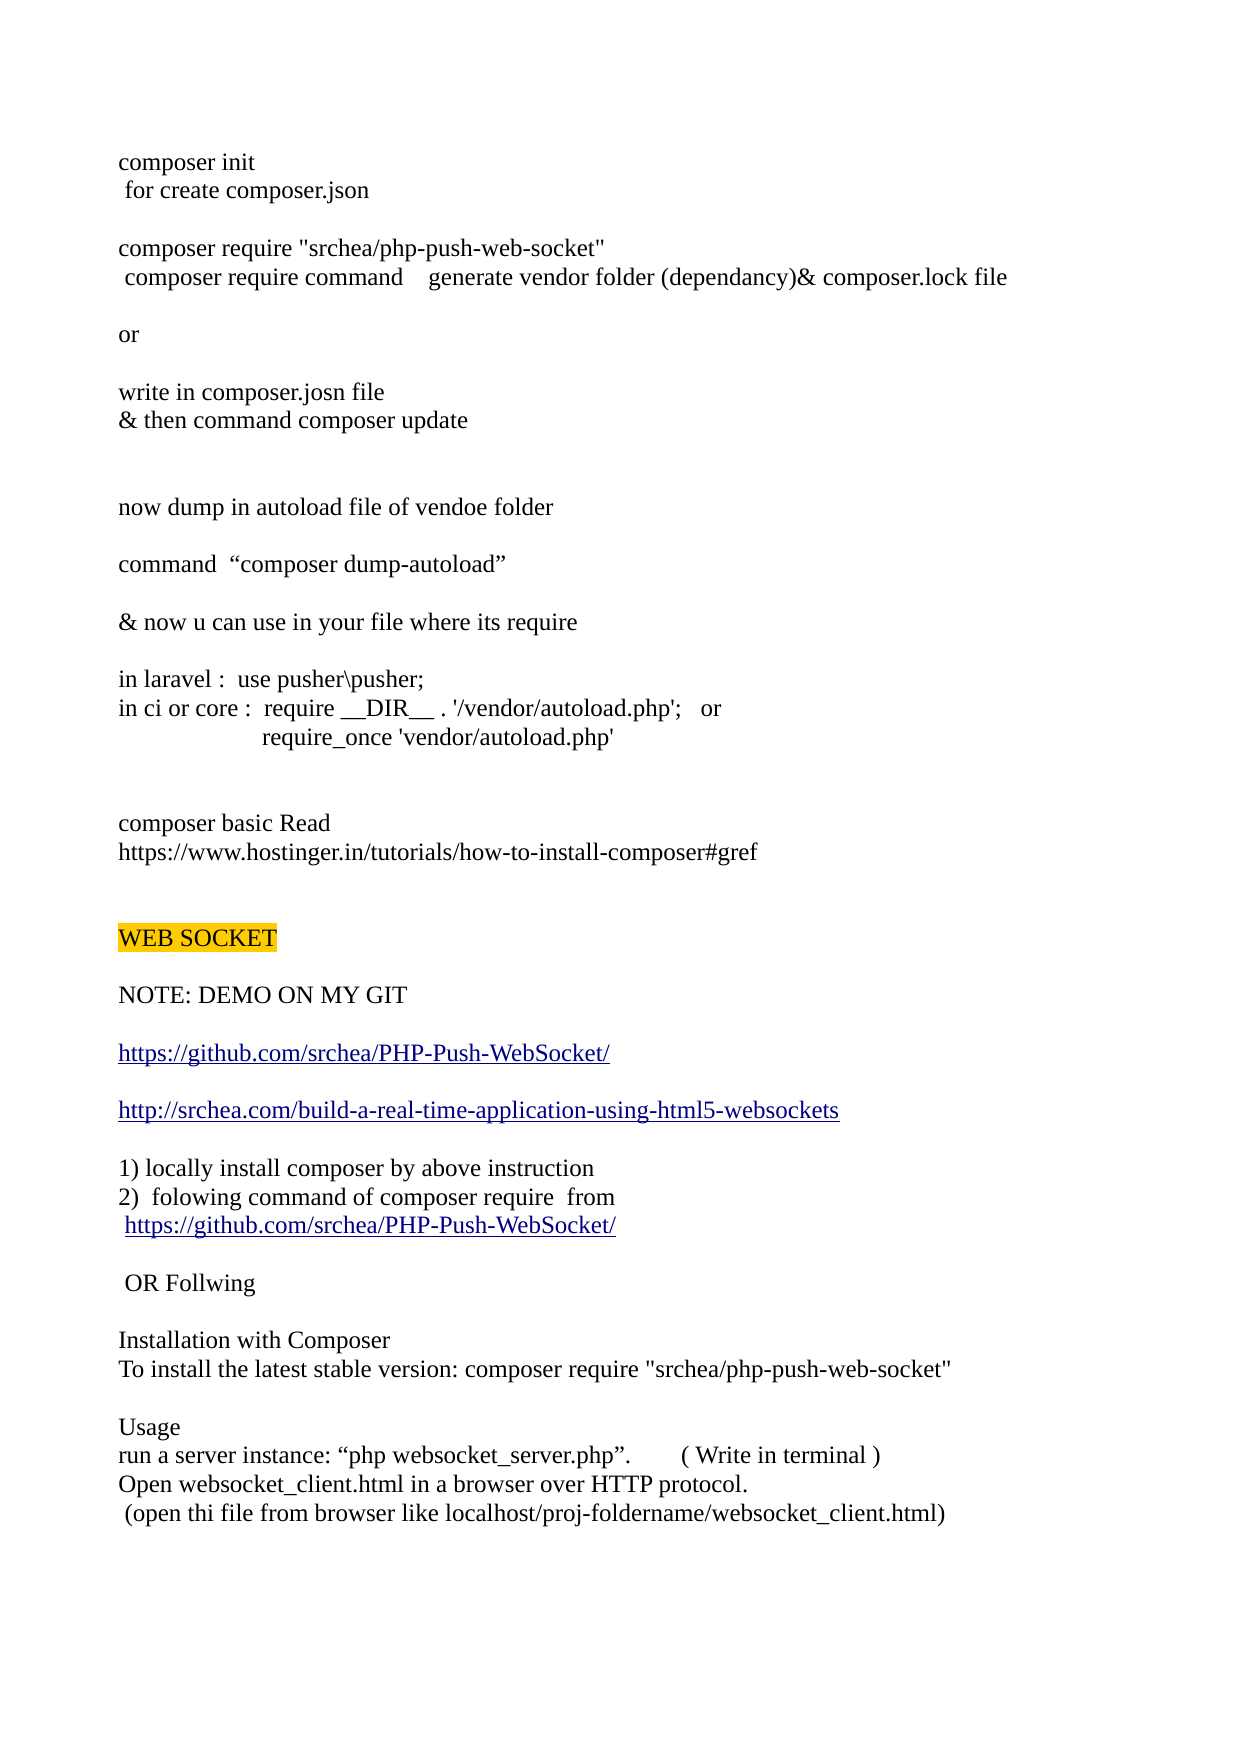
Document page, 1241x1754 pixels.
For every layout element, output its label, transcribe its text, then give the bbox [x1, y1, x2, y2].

text https://www.hostinger.in/tutorials/how-to-install-composer#gref [118, 837, 1122, 866]
text composer init [118, 147, 1122, 176]
text https://github.com/srchea/PHP-Push-WebSocket/ [118, 1211, 1122, 1239]
text command “composer dump-autoload” [118, 549, 1122, 578]
text run a server instance: “php websocket_server.php”. ( Write in terminal ) [118, 1441, 1122, 1469]
text composer require command generate vendor folder (dependancy)& composer.lock file [118, 262, 1122, 291]
text in laravel : use pusher\pusher; [118, 664, 1122, 693]
text (open thi file from browser like localhost/proj-foldername/websocket_client.html) [118, 1498, 1122, 1527]
text composer basic Read [118, 808, 1122, 837]
text 2) folowing command of composer require from [118, 1182, 1122, 1211]
text WEB SOCKET [118, 923, 1122, 952]
text Open websocket_client.html in a browser over HTTP protocol. [118, 1469, 1122, 1498]
text for create composer.json [118, 176, 1122, 204]
text now dump in autoload file of vendoe folder [118, 492, 1122, 521]
text write in composer.josn file [118, 377, 1122, 406]
text & then command composer update [118, 406, 1122, 434]
text & now u can use in your file where its require [118, 607, 1122, 636]
text in ci or core : require __DIR__ . '/vendor/autoload.php'; or [118, 693, 1122, 722]
text https://github.com/srchea/PHP-Push-WebSocket/ [118, 1038, 1122, 1067]
text http://srchea.com/build-a-real-time-application-using-html5-websockets [118, 1096, 1122, 1124]
text OR Follwing [118, 1268, 1122, 1297]
text composer require "srchea/php-push-web-socket" [118, 233, 1122, 262]
text NOTE: DEMO ON MY GIT [118, 981, 1122, 1009]
text 1) locally install composer by above instruction [118, 1153, 1122, 1182]
text To install the latest stable version: composer require "srchea/php-push-web-socket" [118, 1354, 1122, 1383]
text or [118, 319, 1122, 348]
text require_once 'vendor/autoload.php' [118, 722, 1122, 751]
text Usage [118, 1412, 1122, 1441]
text Installation with Composer [118, 1326, 1122, 1354]
